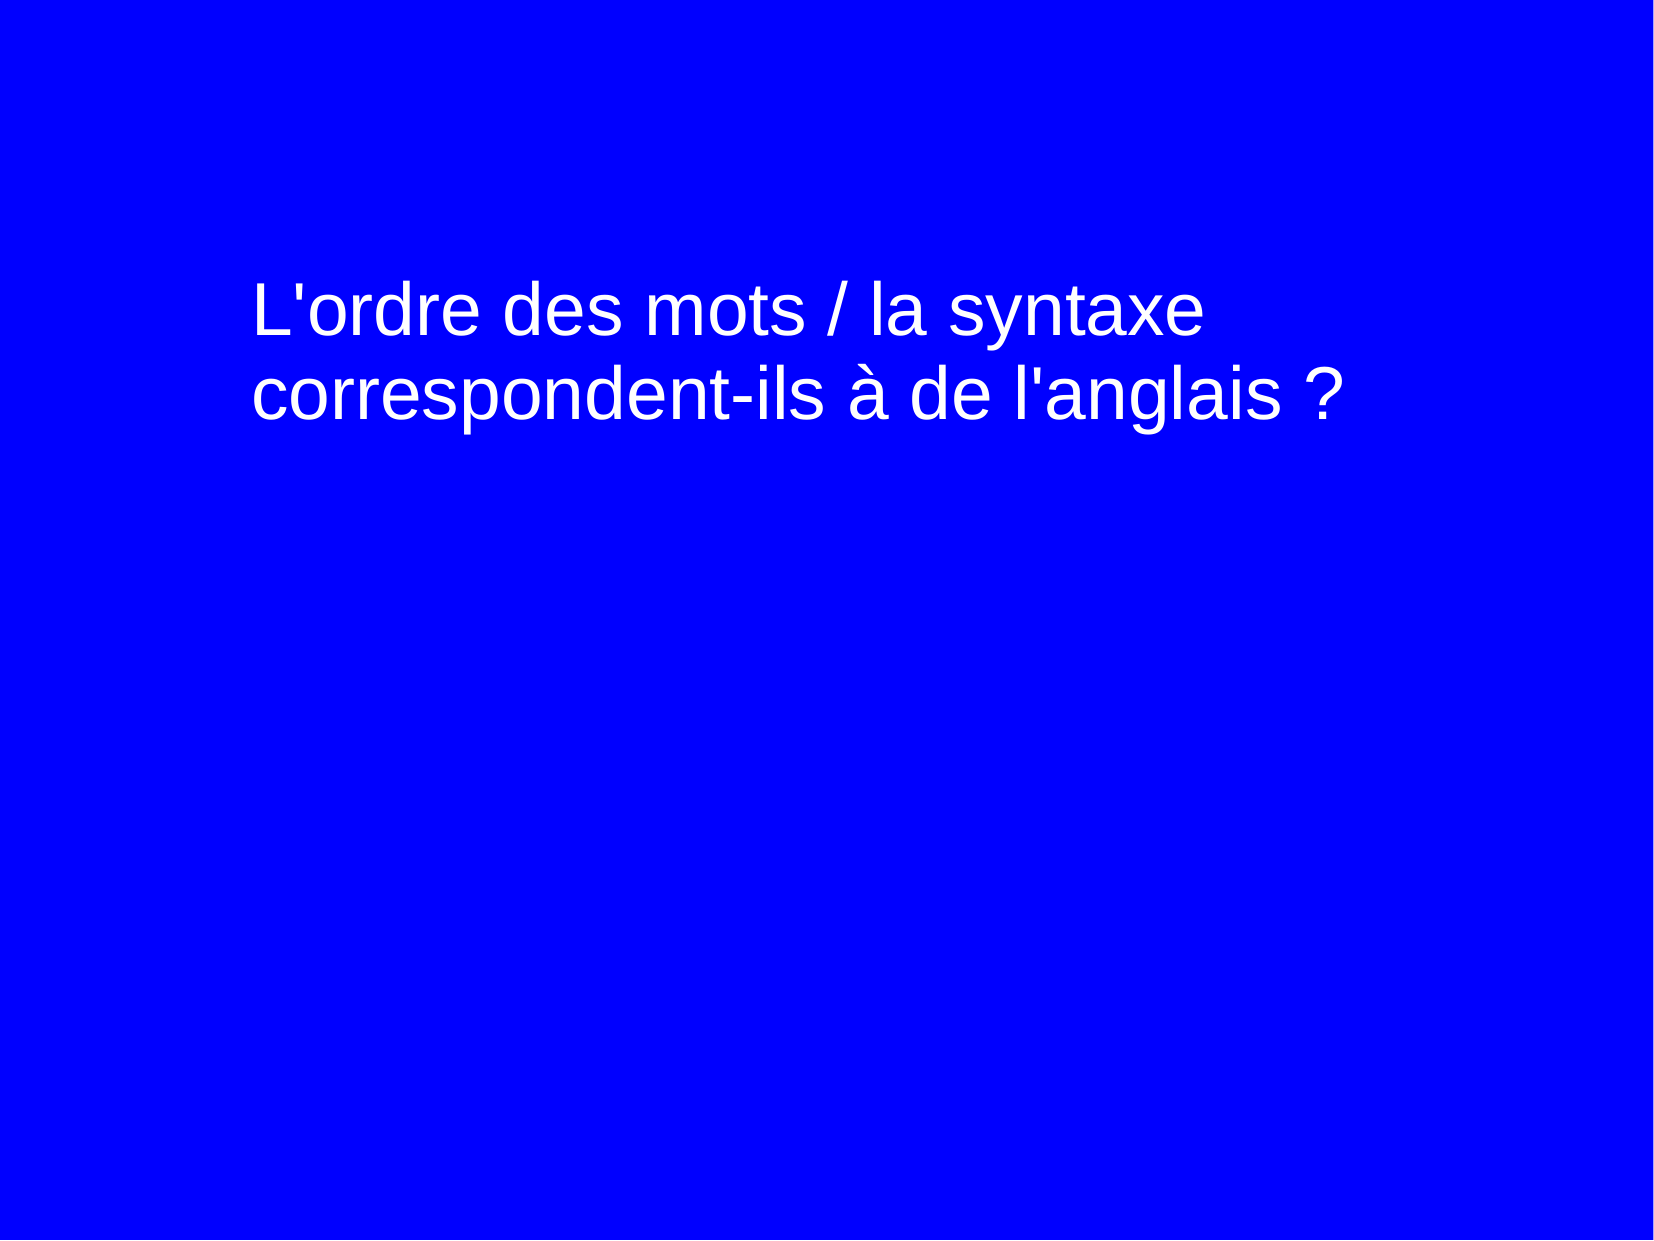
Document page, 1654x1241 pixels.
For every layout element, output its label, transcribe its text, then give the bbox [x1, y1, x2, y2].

text_box L'ordre des mots / la syntaxe correspondent-ils à de l'anglais ? [236, 260, 1412, 443]
